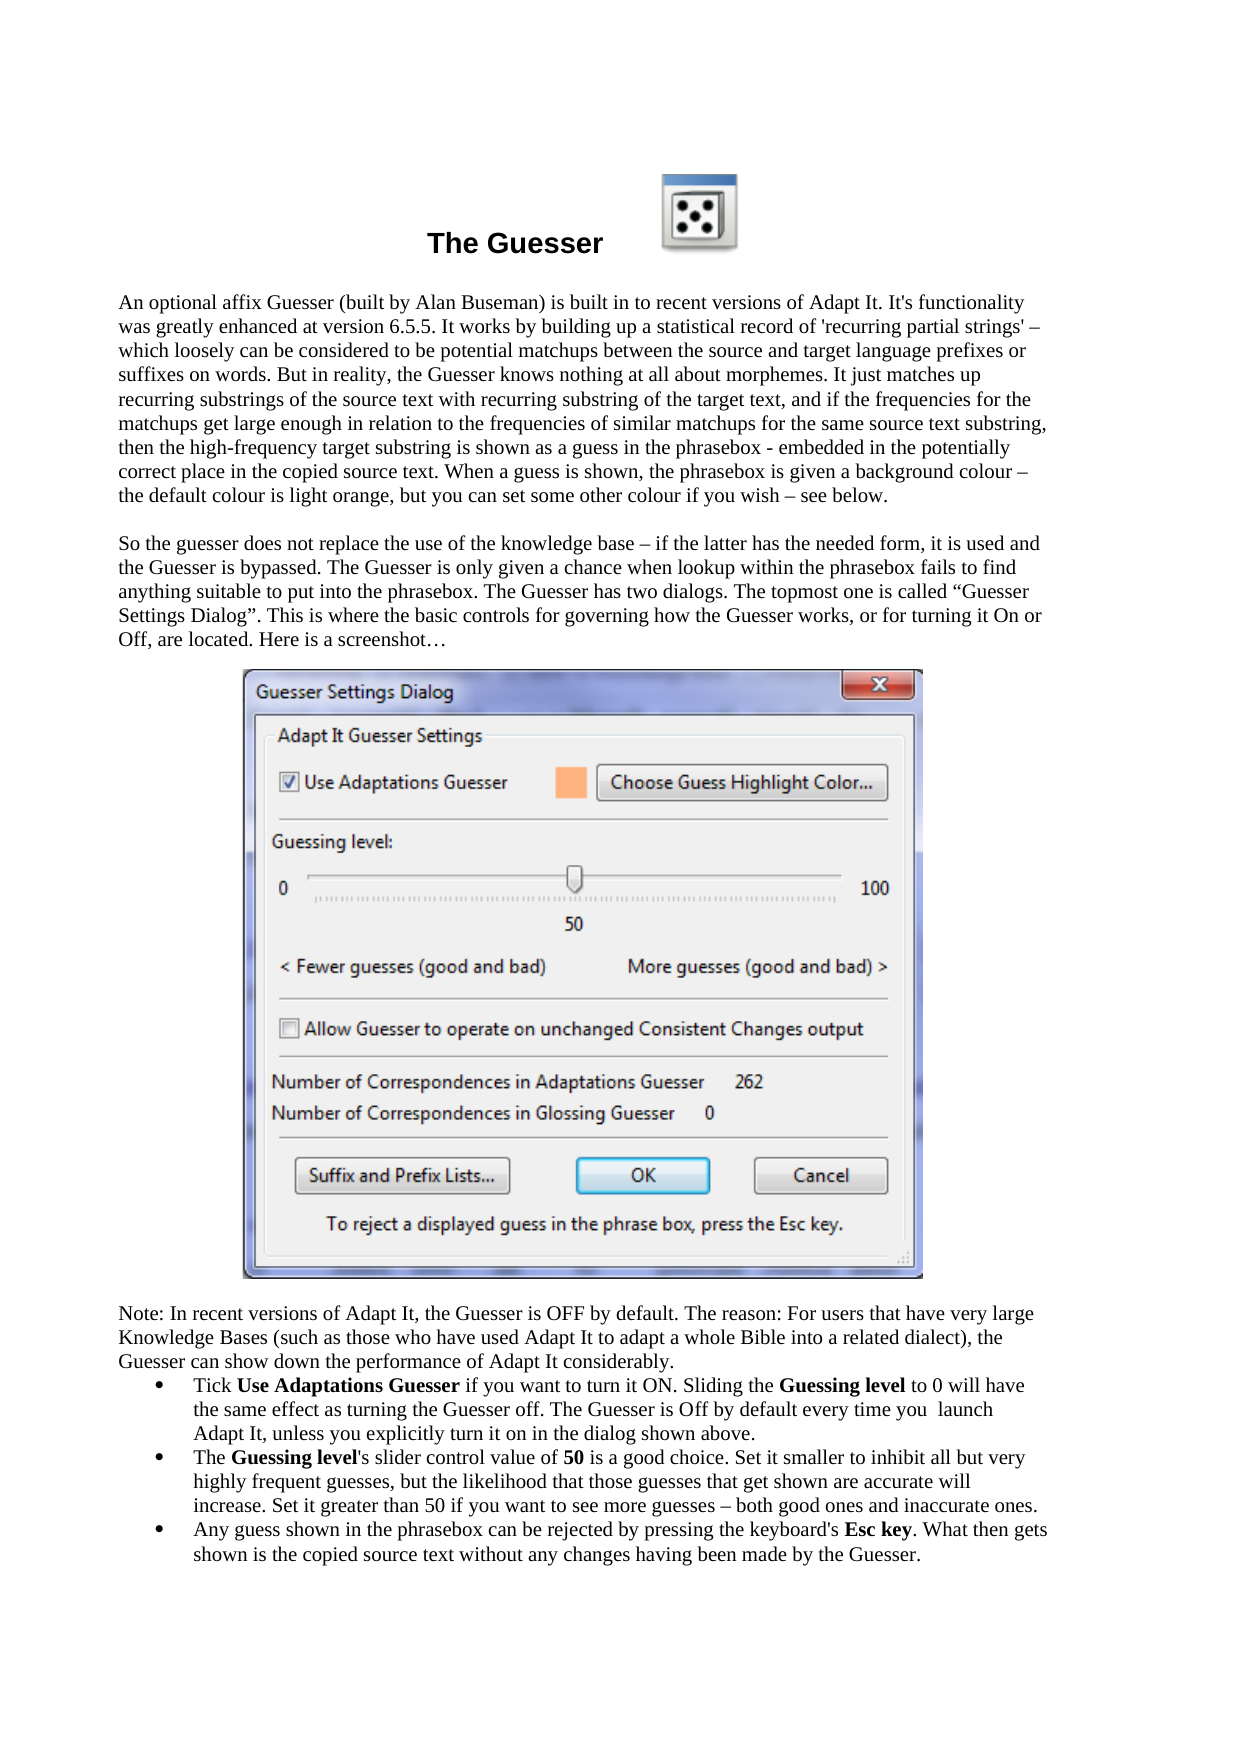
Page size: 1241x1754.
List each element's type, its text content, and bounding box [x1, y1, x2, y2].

list Tick Use Adaptations Guesser if you want to turn it ON. Sliding the Guessing level to 0 will have the same effect as turning the Guesser off. The Guesser is Off by default every time you launch Adapt It, unless you explicitly turn it on in the dialog shown above. [156, 1373, 1048, 1445]
picture [660, 174, 740, 254]
text So the guesser does not replace the use of the knowledge base – if the latter has the needed form, it is used and the Guesser is bypassed. The Guesser is only given a chance when lookup within the phrasebox fails to find anything suitable to put into the phrasebox. The Guesser has two dialogs. The topmost one is called “Guesser Settings Dialog”. This is where the basic controls for governing how the Guesser works, or for turning it On or Off, are located. Here is a screenshot… [118, 531, 1048, 651]
subtitle The Guesser [118, 174, 1048, 260]
text Note: In recent versions of Adapt It, the Guesser is OFF by default. The reason: For users that have very large Knowledge Bases (such as those who have used Adapt It to adapt a whole Bible into a related dialect), the Guesser can show down the performance of Adapt It considerably. [118, 1301, 1048, 1373]
list Any guess shown in the phrasebox can be rejected by pressing the keyboard's Esc key. What then gets shown is the copied source text without any changes having been made by the Guesser. [156, 1517, 1048, 1566]
picture [242, 669, 923, 1279]
list The Guessing level's slider control value of 50 is a good choice. Set it smaller to inhibit all but very highly frequent guesses, but the likelihood that those guesses that get shown are accurate will increase. Set it greater than 50 if you want to see more guesses – both good ones and inaccurate ones. [156, 1445, 1048, 1517]
text An optional affix Guesser (built by Alan Buseman) is built in to recent versions of Adapt It. It's functionality was greatly enhanced at version 6.5.5. It works by building up a statistical record of 'recurring partial strings' – which loosely can be considered to be potential matchups between the source and target language prefixes or suffixes on words. But in reality, the Guesser knows nothing at all about morphemes. It just matches up recurring substrings of the source text with recurring substring of the target text, and if the frequencies for the matchups get large enough in relation to the frequencies of similar matchups for the same source text substring, then the high-frequency target substring is shown as a guess in the phrasebox - embedded in the potentially correct place in the copied source text. When a guess is shown, the phrasebox is given a background colour – the default colour is light orange, but you can set some other colour if you wish – see below. [118, 290, 1048, 507]
